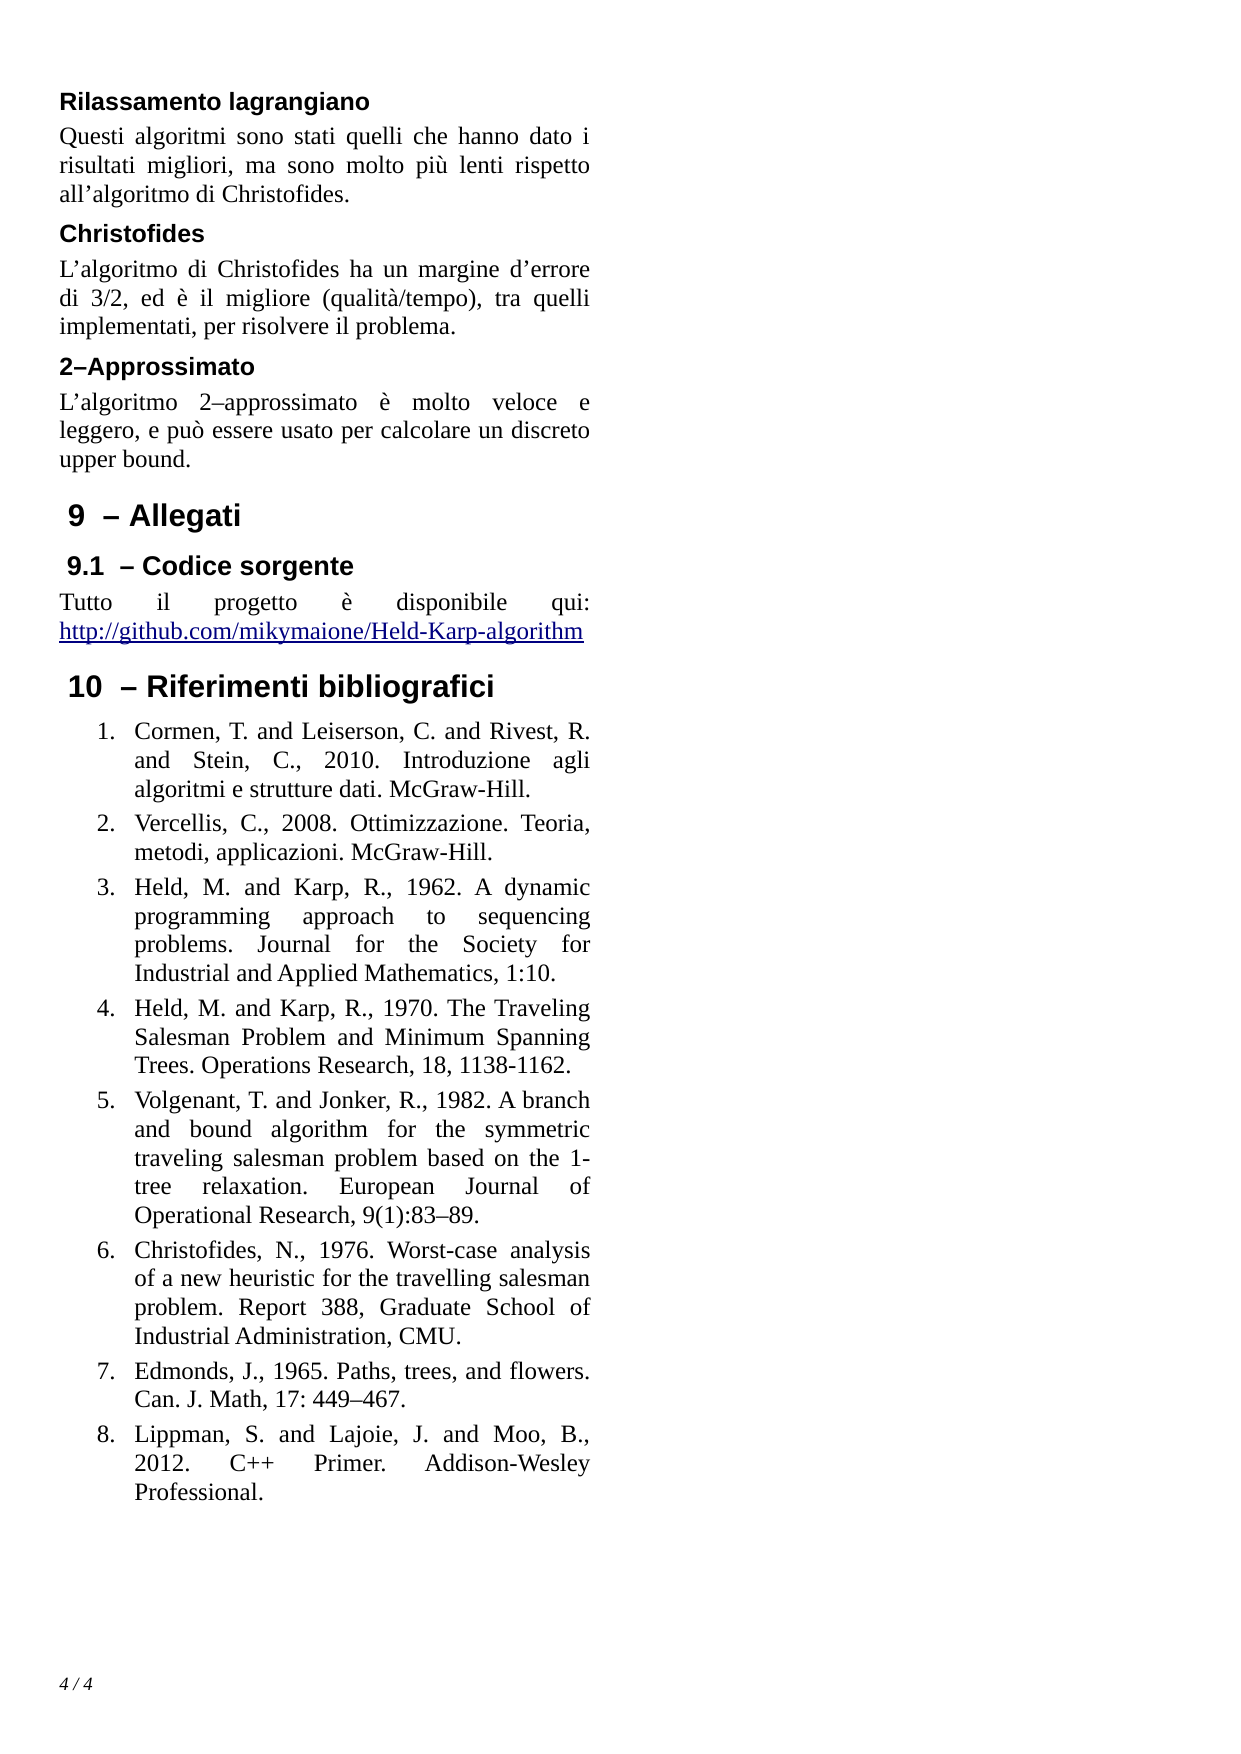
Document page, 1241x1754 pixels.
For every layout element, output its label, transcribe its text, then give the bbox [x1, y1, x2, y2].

text L’algoritmo di Christofides ha un margine d’errore di 3/2, ed è il migliore (qualità/tempo), tra quelli implementati, per risolvere il problema. [59, 254, 591, 340]
list Christofides, N., 1976. Worst-case analysis of a new heuristic for the travelling salesman problem. Report 388, Graduate School of Industrial Administration, CMU. [97, 1235, 591, 1350]
text L’algoritmo 2–approssimato è molto veloce e leggero, e può essere usato per calcolare un discreto upper bound. [59, 387, 591, 473]
list Held, M. and Karp, R., 1962. A dynamic programming approach to sequencing problems. Journal for the Society for Industrial and Applied Mathematics, 1:10. [97, 872, 591, 987]
subtitle Codice sorgente [59, 550, 591, 581]
list Cormen, T. and Leiserson, C. and Rivest, R. and Stein, C., 2010. Introduzione agli algoritmi e strutture dati. McGraw-Hill. [97, 716, 591, 803]
list Vercellis, C., 2008. Ottimizzazione. Teoria, metodi, applicazioni. McGraw-Hill. [97, 808, 591, 866]
text Questi algoritmi sono stati quelli che hanno dato i risultati migliori, ma sono molto più lenti rispetto all’algoritmo di Christofides. [59, 121, 591, 207]
text Tutto il progetto è disponibile qui: http://github.com/mikymaione/Held-Karp-algorithm [59, 587, 591, 645]
subtitle Riferimenti bibliografici [59, 668, 591, 704]
list Lippman, S. and Lajoie, J. and Moo, B., 2012. C++ Primer. Addison-Wesley Professional. [97, 1419, 591, 1505]
subtitle Rilassamento lagrangiano [59, 87, 591, 115]
list Volgenant, T. and Jonker, R., 1982. A branch and bound algorithm for the symmetric traveling salesman problem based on the 1-tree relaxation. European Journal of Operational Research, 9(1):83–89. [97, 1085, 591, 1229]
subtitle 2–Approssimato [59, 352, 591, 381]
list Held, M. and Karp, R., 1970. The Traveling Salesman Problem and Minimum Spanning Trees. Operations Research, 18, 1138-1162. [97, 993, 591, 1079]
list Edmonds, J., 1965. Paths, trees, and flowers. Can. J. Math, 17: 449–467. [97, 1356, 591, 1413]
subtitle Christofides [59, 219, 591, 248]
subtitle Allegati [59, 497, 591, 532]
